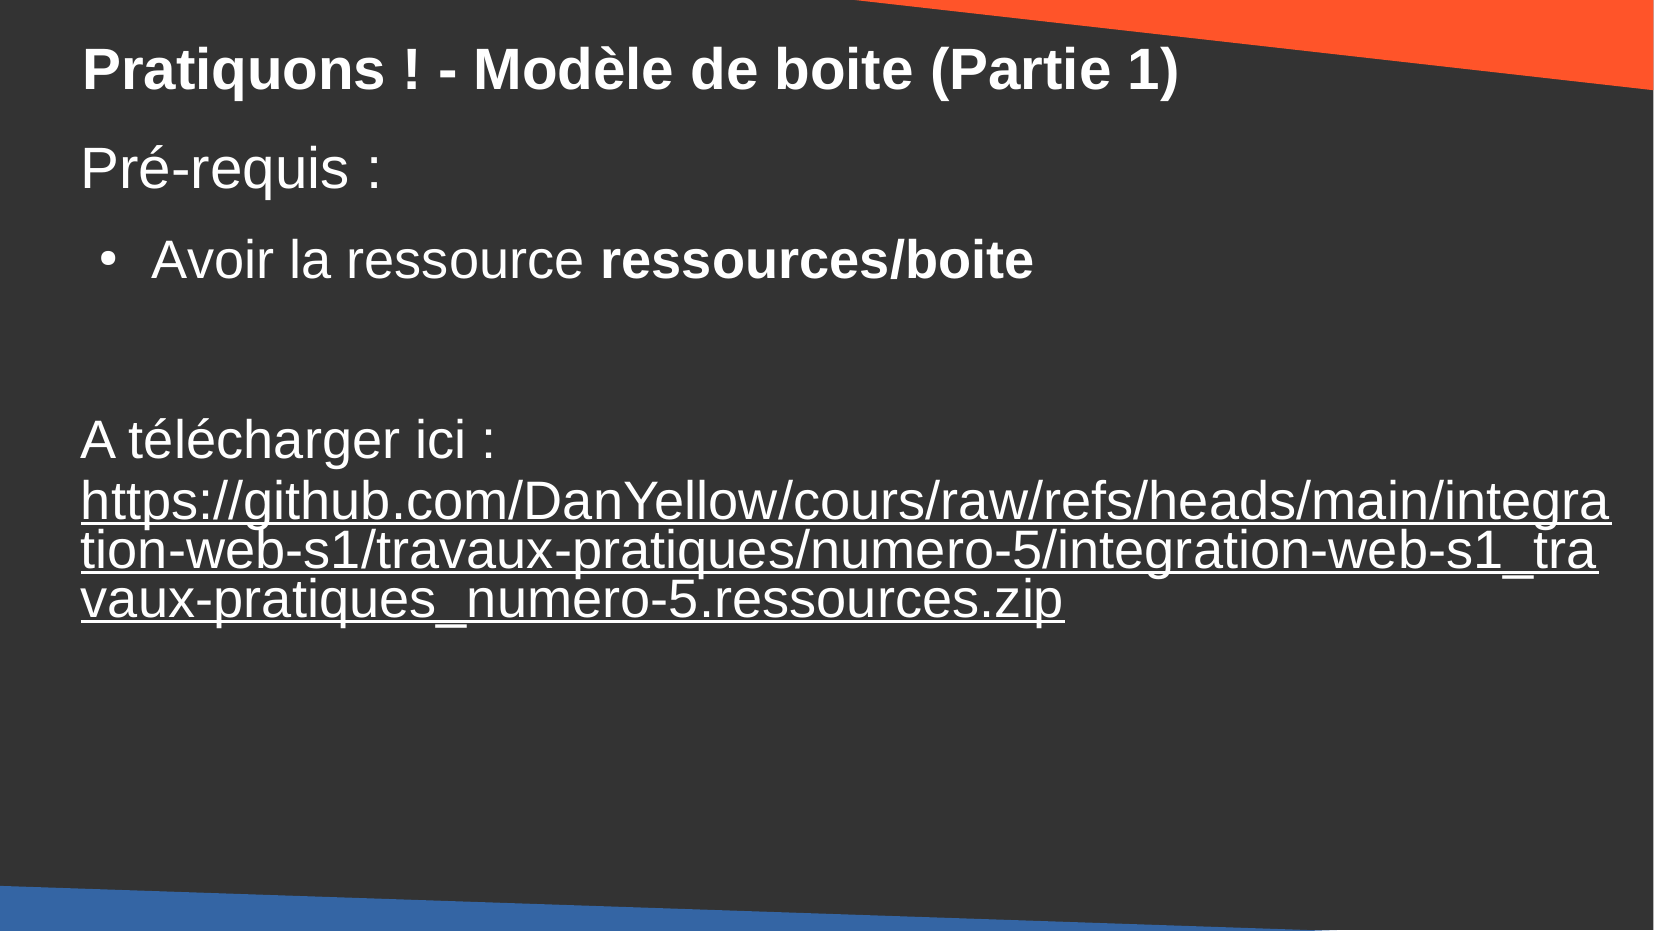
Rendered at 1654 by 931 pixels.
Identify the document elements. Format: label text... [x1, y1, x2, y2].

list Pré-requis : Avoir la ressource ressources/boite A télécharger ici : https://github.com/DanYellow/cours/raw/refs/heads/main/integration-web-s1/travaux-pratiques/numero-5/integration-web-s1_travaux-pratiques_numero-5.ressources.zip [80, 135, 1620, 697]
text_box [854, 0, 1654, 91]
text_box [0, 885, 1337, 931]
title Pratiquons ! - Modèle de boite (Partie 1) [82, 37, 1571, 114]
